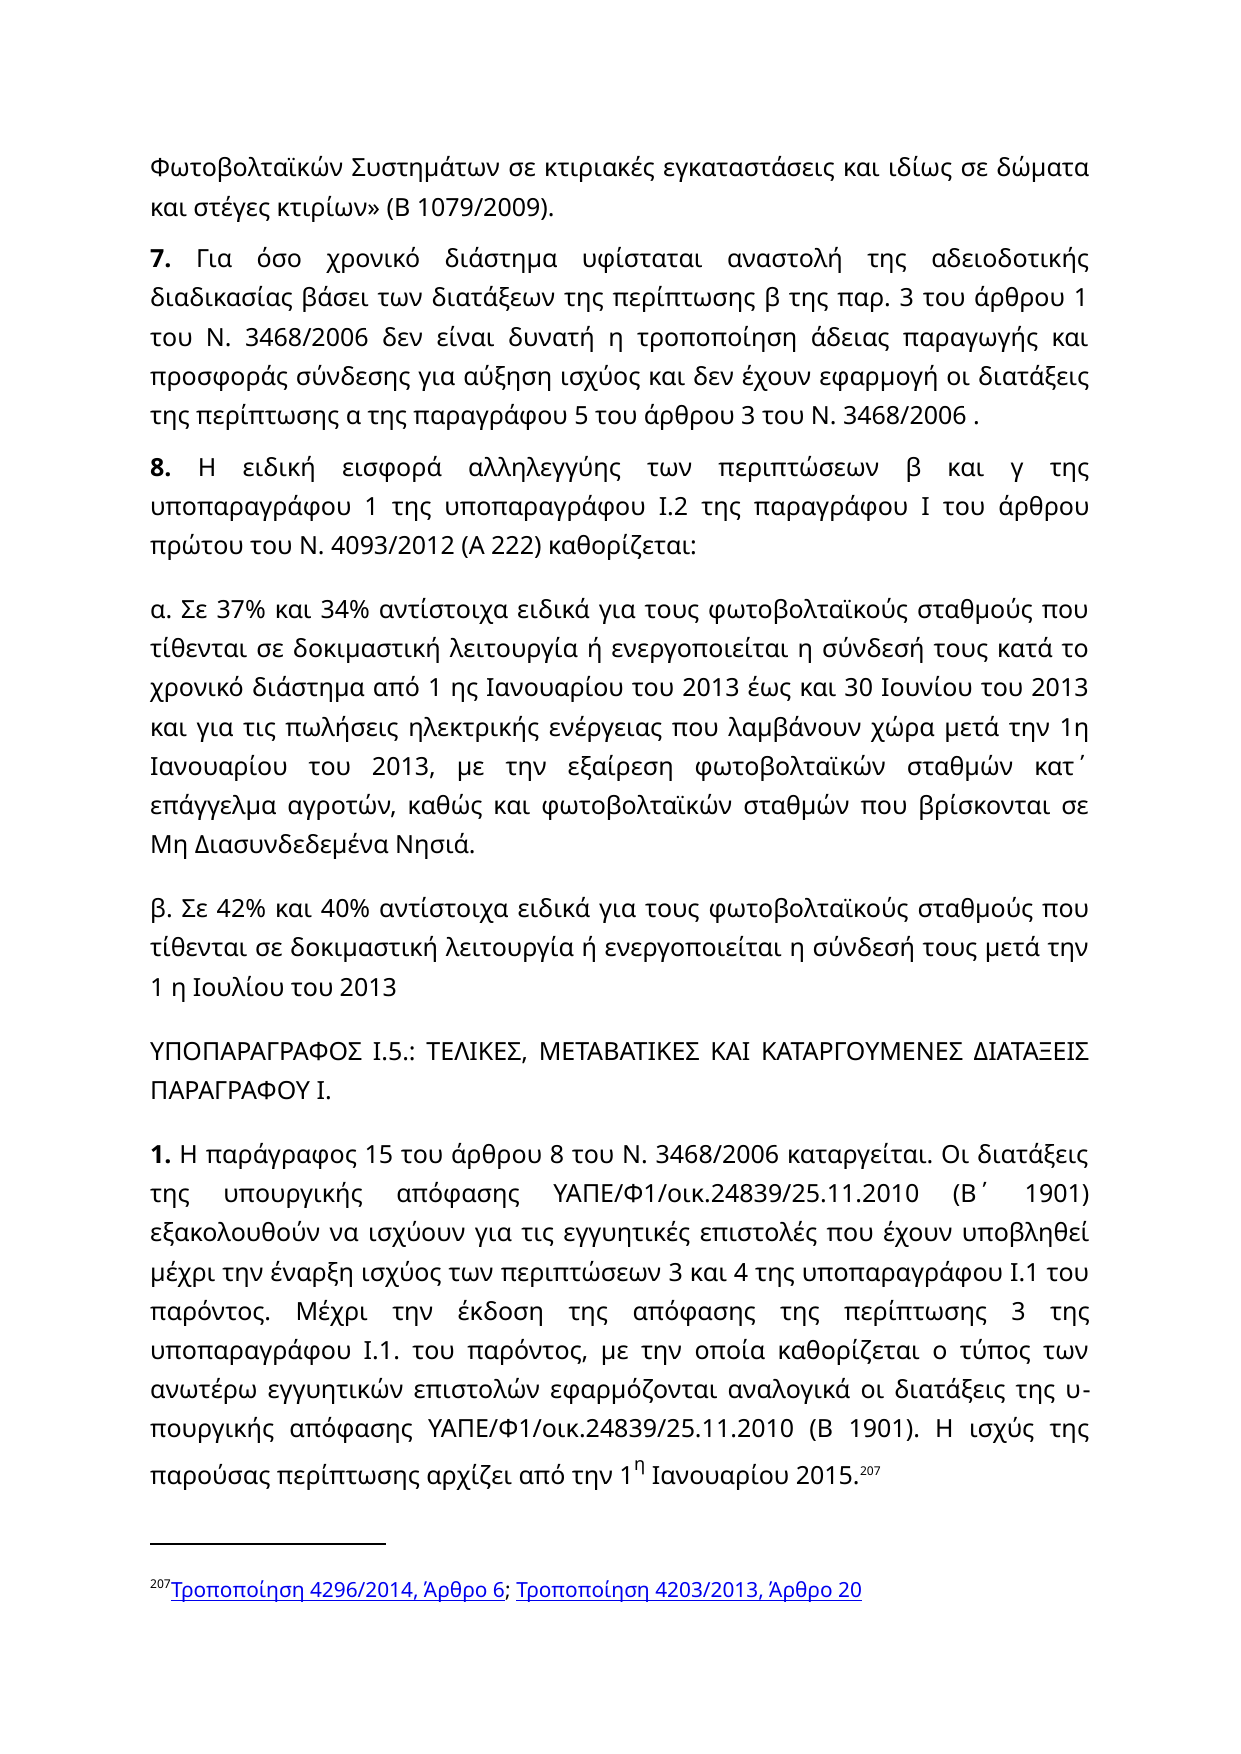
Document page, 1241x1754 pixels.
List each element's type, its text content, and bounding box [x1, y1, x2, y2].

text α. Σε 37% και 34% αντίστοιχα ειδικά για τους φωτοβολταϊκούς σταθμούς που τίθενται σε δοκιμαστική λειτουργία ή ενεργοποιείται η σύνδεσή τους κατά το χρονικό διάστημα από 1 ης Ιανουαρίου του 2013 έως και 30 Ιουνίου του 2013 και για τις πωλήσεις ηλεκτρικής ενέργειας που λαμβάνουν χώρα μετά την 1η Ιανουαρίου του 2013, με την εξαίρεση φωτοβολταϊκών σταθμών κατ΄ επάγγελμα αγροτών, καθώς και φωτοβολταϊκών σταθμών που βρίσκονται σε Μη Διασυνδεδεμένα Νησιά. [150, 592, 1090, 861]
text ΥΠΟΠΑΡΑΓΡΑΦΟΣ Ι.5.: ΤΕΛΙΚΕΣ, ΜΕΤΑΒΑΤΙΚΕΣ ΚΑΙ ΚΑΤΑΡΓΟΥΜΕΝΕΣ ΔΙΑΤΑΞΕΙΣ ΠΑΡΑΓΡΑΦΟΥ Ι. [150, 1033, 1090, 1107]
text β. Σε 42% και 40% αντίστοιχα ειδικά για τους φωτοβολταϊκούς σταθμούς που τίθενται σε δοκιμαστική λειτουργία ή ενεργοποιείται η σύνδεσή τους μετά την 1 η Ιουλίου του 2013 [150, 891, 1090, 1003]
text Φωτοβολταϊκών Συστημάτων σε κτιριακές εγκαταστάσεις και ιδίως σε δώματα και στέγες κτιρίων» (Β 1079/2009). [150, 150, 1090, 223]
text 8. Η ειδική εισφορά αλληλεγγύης των περιπτώσεων β και γ της υποπαραγράφου 1 της υποπαραγράφου Ι.2 της παραγράφου Ι του άρθρου πρώτου του Ν. 4093/2012 (Α 222) καθορίζεται: [150, 449, 1090, 562]
text 1. Η παράγραφος 15 του άρθρου 8 του Ν. 3468/2006 καταργείται. Οι διατάξεις της υπουργικής απόφασης ΥΑΠΕ/Φ1/οικ.24839/25.11.2010 (Β΄ 1901) εξακολουθούν να ισχύουν για τις εγγυητικές επιστολές που έχουν υποβληθεί μέχρι την έναρξη ισχύος των περιπτώσεων 3 και 4 της υποπαραγράφου Ι.1 του παρόντος. Μέχρι την έκδοση της απόφασης της περίπτωσης 3 της υποπαραγράφου Ι.1. του παρόντος, με την οποία καθορίζεται ο τύπος των ανωτέρω εγγυητικών επιστολών εφαρμόζονται αναλογικά οι διατάξεις της υ­πουργικής απόφασης ΥΑΠΕ/Φ1/οικ.24839/25.11.2010 (Β 1901). Η ισχύς της παρούσας περίπτωσης αρχίζει από την 1η Ιανουαρίου 2015. [150, 1137, 1090, 1494]
text 7. Για όσο χρονικό διάστημα υφίσταται αναστολή της αδειοδοτικής διαδικασίας βάσει των διατάξεων της περίπτωσης β της παρ. 3 του άρθρου 1 του Ν. 3468/2006 δεν είναι δυνατή η τροποποίηση άδειας παραγωγής και προσφοράς σύνδεσης για αύξηση ισχύος και δεν έχουν εφαρμογή οι διατάξεις της περίπτωσης α της παραγράφου 5 του άρθρου 3 του Ν. 3468/2006 . [150, 241, 1090, 432]
text Τροποποίηση 4296/2014, Άρθρο 6; Τροποποίηση 4203/2013, Άρθρο 20 [150, 1576, 1090, 1604]
